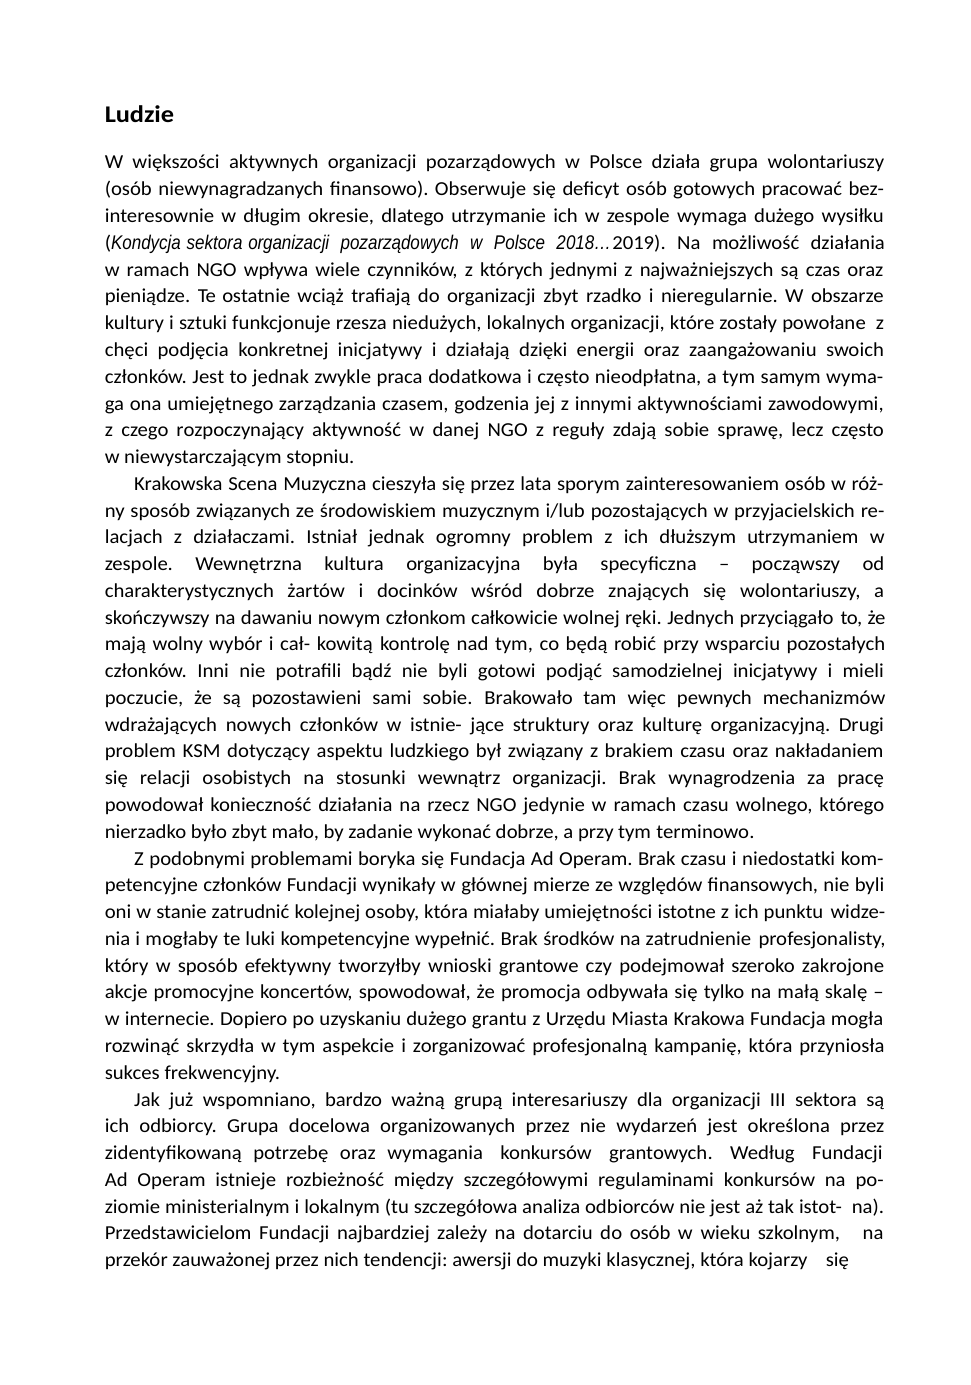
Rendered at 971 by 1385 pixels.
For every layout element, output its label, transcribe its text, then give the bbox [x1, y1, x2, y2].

text Krakowska Scena Muzyczna cieszyła się przez lata sporym zainteresowaniem osób w róż- ny sposób związanych ze środowiskiem muzycznym i/lub pozostających w przyjacielskich re- lacjach z działaczami. Istniał jednak ogromny problem z ich dłuższym utrzymaniem w zespole. Wewnętrzna kultura organizacyjna była specyficzna – począwszy od charakterystycznych żartów i docinków wśród dobrze znających się wolontariuszy, a skończywszy na dawaniu nowym członkom całkowicie wolnej ręki. Jednych przyciągało to, że mają wolny wybór i cał- kowitą kontrolę nad tym, co będą robić przy wsparciu pozostałych członków. Inni nie potrafili bądź nie byli gotowi podjąć samodzielnej inicjatywy i mieli poczucie, że są pozostawieni sami sobie. Brakowało tam więc pewnych mechanizmów wdrażających nowych członków w istnie- jące struktury oraz kulturę organizacyjną. Drugi problem KSM dotyczący aspektu ludzkiego był związany z brakiem czasu oraz nakładaniem się relacji osobistych na stosunki wewnątrz organizacji. Brak wynagrodzenia za pracę powodował konieczność działania na rzecz NGO jedynie w ramach czasu wolnego, którego nierzadko było zbyt mało, by zadanie wykonać dobrze, a przy tym terminowo. [104, 471, 885, 843]
subtitle Ludzie [104, 99, 896, 128]
text Z podobnymi problemami boryka się Fundacja Ad Operam. Brak czasu i niedostatki kom- petencyjne członków Fundacji wynikały w głównej mierze ze względów finansowych, nie byli oni w stanie zatrudnić kolejnej osoby, która miałaby umiejętności istotne z ich punktu widze- nia i mogłaby te luki kompetencyjne wypełnić. Brak środków na zatrudnienie profesjonalisty, który w sposób efektywny tworzyłby wnioski grantowe czy podejmował szeroko zakrojone akcje promocyjne koncertów, spowodował, że promocja odbywała się tylko na małą skalę – w internecie. Dopiero po uzyskaniu dużego grantu z Urzędu Miasta Krakowa Fundacja mogła rozwinąć skrzydła w tym aspekcie i zorganizować profesjonalną kampanię, która przyniosła sukces frekwencyjny. [104, 846, 885, 1084]
text Jak już wspomniano, bardzo ważną grupą interesariuszy dla organizacji III sektora są ich odbiorcy. Grupa docelowa organizowanych przez nie wydarzeń jest określona przez zidentyfikowaną potrzebę oraz wymagania konkursów grantowych. Według Fundacji Ad Operam istnieje rozbieżność między szczegółowymi regulaminami konkursów na po- ziomie ministerialnym i lokalnym (tu szczegółowa analiza odbiorców nie jest aż tak istot- na). Przedstawicielom Fundacji najbardziej zależy na dotarciu do osób w wieku szkolnym, na przekór zauważonej przez nich tendencji: awersji do muzyki klasycznej, która kojarzy się [104, 1087, 885, 1271]
text W większości aktywnych organizacji pozarządowych w Polsce działa grupa wolontariuszy (osób niewynagradzanych finansowo). Obserwuje się deficyt osób gotowych pracować bez- interesownie w długim okresie, dlatego utrzymanie ich w zespole wymaga dużego wysiłku (Kondycja sektora organizacji pozarządowych w Polsce 2018…2019). Na możliwość działania w ramach NGO wpływa wiele czynników, z których jednymi z najważniejszych są czas oraz pieniądze. Te ostatnie wciąż trafiają do organizacji zbyt rzadko i nieregularnie. W obszarze kultury i sztuki funkcjonuje rzesza niedużych, lokalnych organizacji, które zostały powołane z chęci podjęcia konkretnej inicjatywy i działają dzięki energii oraz zaangażowaniu swoich członków. Jest to jednak zwykle praca dodatkowa i często nieodpłatna, a tym samym wyma- ga ona umiejętnego zarządzania czasem, godzenia jej z innymi aktywnościami zawodowymi, z czego rozpoczynający aktywność w danej NGO z reguły zdają sobie sprawę, lecz często w niewystarczającym stopniu. [104, 150, 885, 468]
